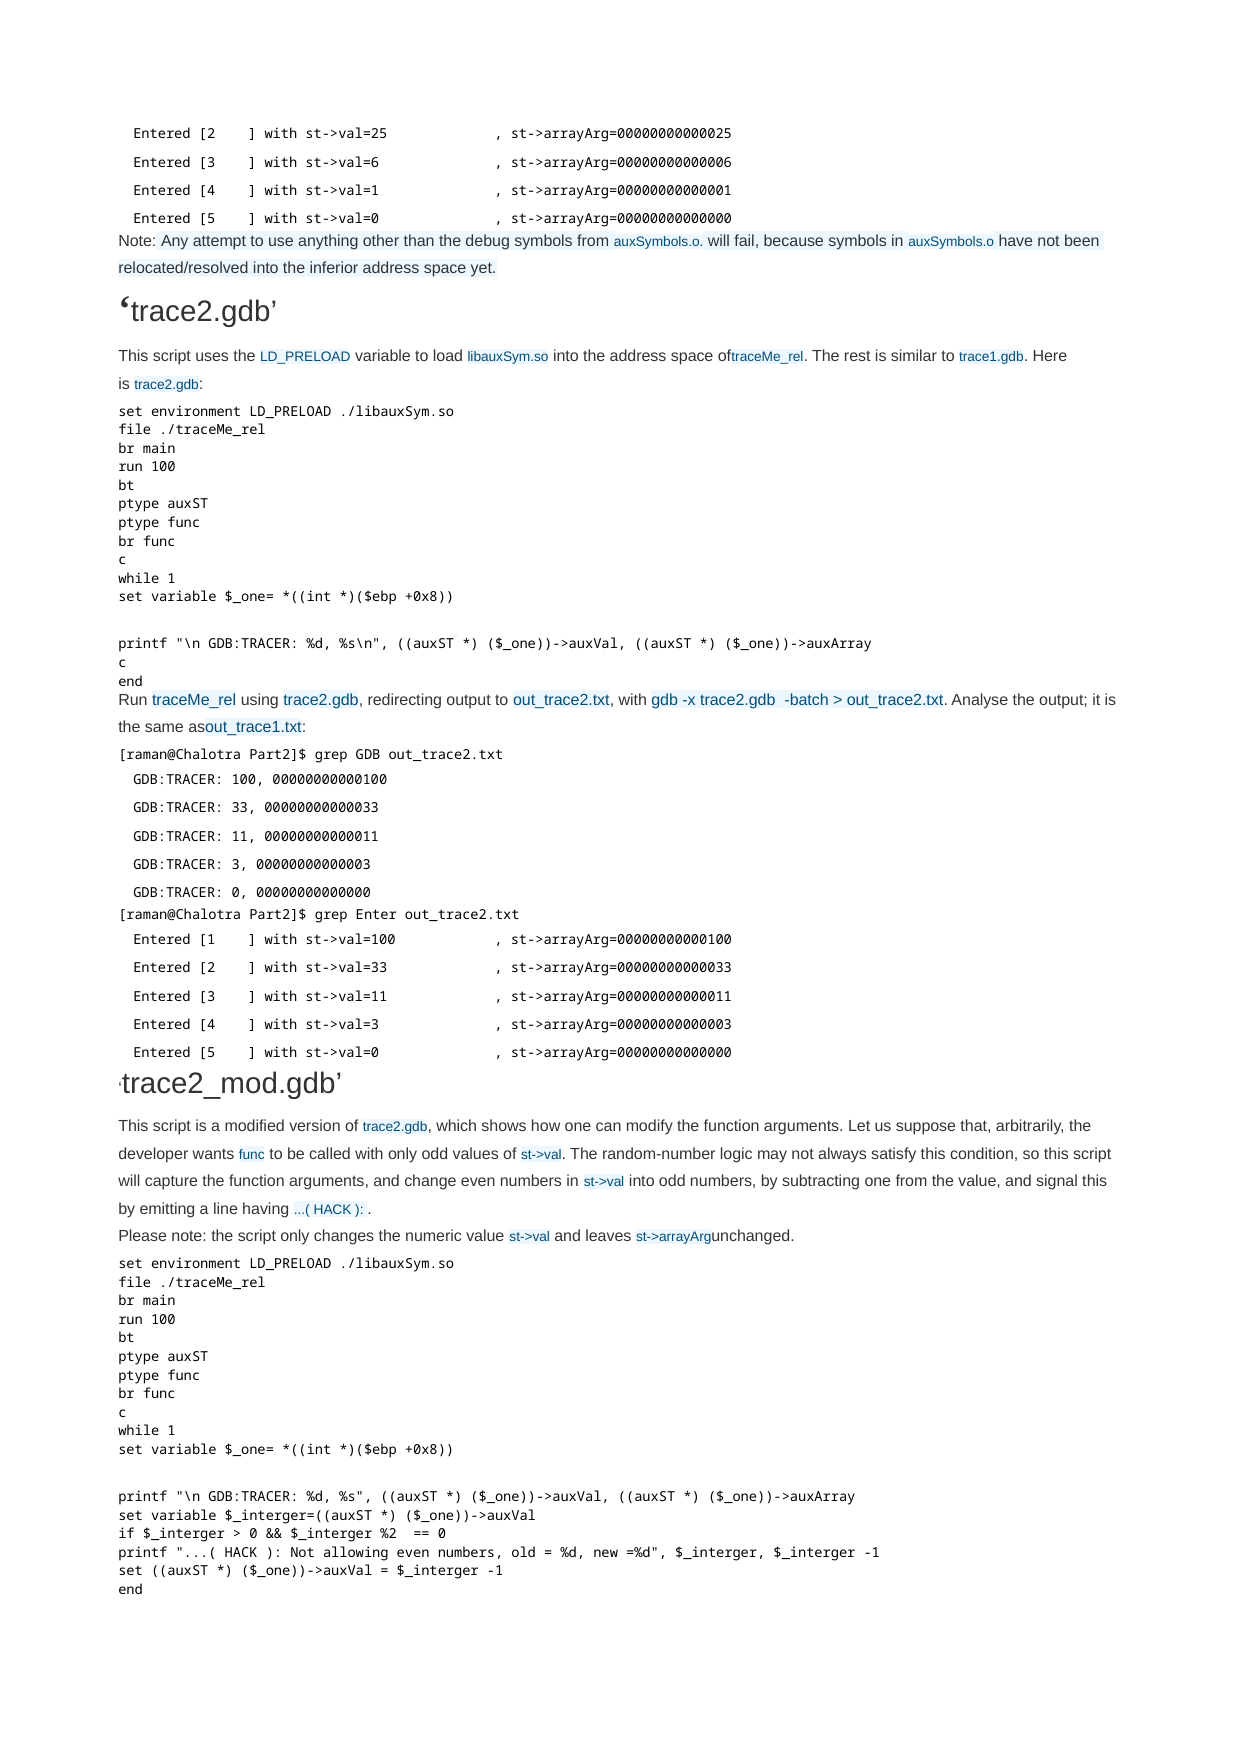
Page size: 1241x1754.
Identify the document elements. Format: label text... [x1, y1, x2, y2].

text This script is a modified version of trace2.gdb, which shows how one can modify the function arguments. Let us suppose that, arbitrarily, the developer wants func to be called with only odd values of st->val. The random-number logic may not always satisfy this condition, so this script will capture the function arguments, and change even numbers in st->val into odd numbers, by subtracting one from the value, and signal this by emitting a line having ...( HACK ): . [118, 1117, 1122, 1217]
text This script uses the LD_PRELOAD variable to load libauxSym.so into the address space oftraceMe_rel. The rest is similar to trace1.gdb. Here is trace2.gdb: [118, 347, 1122, 392]
table_header set environment LD_PRELOAD ./libauxSym.so file ./traceMe_rel br main run 100 bt ptype auxST ptype func br func c while 1 set variable $_one= *((int *)($ebp +0x8)) printf "\n GDB:TRACER: %d, %s", ((auxST *) ($_one))->auxVal, ((auxST *) ($_one))->auxArray set variable $_interger=((auxST *) ($_one))->auxVal if $_interger > 0 && $_interger %2 == 0 printf "...( HACK ): Not allowing even numbers, old = %d, new =%d", $_interger, $_interger -1 set ((auxST *) ($_one))->auxVal = $_interger -1 end [118, 1254, 1228, 1627]
text Run traceMe_rel using trace2.gdb, redirecting output to out_trace2.txt, with gdb -x trace2.gdb -batch > out_trace2.txt. Analyse the output; it is the same asout_trace1.txt: [118, 690, 1122, 736]
table_header Entered [2 ] with st->val=25 , st->arrayArg=00000000000025 Entered [3 ] with st->val=6 , st->arrayArg=00000000000006 Entered [4 ] with st->val=1 , st->arrayArg=00000000000001 Entered [5 ] with st->val=0 , st->arrayArg=00000000000000 [118, 118, 1228, 231]
table_header [raman@Chalotra Part2]$ grep GDB out_trace2.txt GDB:TRACER: 100, 00000000000100 GDB:TRACER: 33, 00000000000033 GDB:TRACER: 11, 00000000000011 GDB:TRACER: 3, 00000000000003 GDB:TRACER: 0, 00000000000000 [raman@Chalotra Part2]$ grep Enter out_trace2.txt Entered [1 ] with st->val=100 , st->arrayArg=00000000000100 Entered [2 ] with st->val=33 , st->arrayArg=00000000000033 Entered [3 ] with st->val=11 , st->arrayArg=00000000000011 Entered [4 ] with st->val=3 , st->arrayArg=00000000000003 Entered [5 ] with st->val=0 , st->arrayArg=00000000000000 [118, 745, 1228, 1065]
subtitle ‘trace2_mod.gdb’ [118, 1065, 1122, 1099]
subtitle ‘trace2.gdb’ [118, 286, 1122, 329]
text Note: Any attempt to use anything other than the debug symbols from auxSymbols.o. will fail, because symbols in auxSymbols.o have not been relocated/resolved into the inferior address space yet. [118, 231, 1122, 277]
text Please note: the script only changes the numeric value st->val and leaves st->arrayArgunchanged. [118, 1227, 1122, 1245]
table_header set environment LD_PRELOAD ./libauxSym.so file ./traceMe_rel br main run 100 bt ptype auxST ptype func br func c while 1 set variable $_one= *((int *)($ebp +0x8)) printf "\n GDB:TRACER: %d, %s\n", ((auxST *) ($_one))->auxVal, ((auxST *) ($_one))->auxArray c end [118, 402, 1228, 690]
